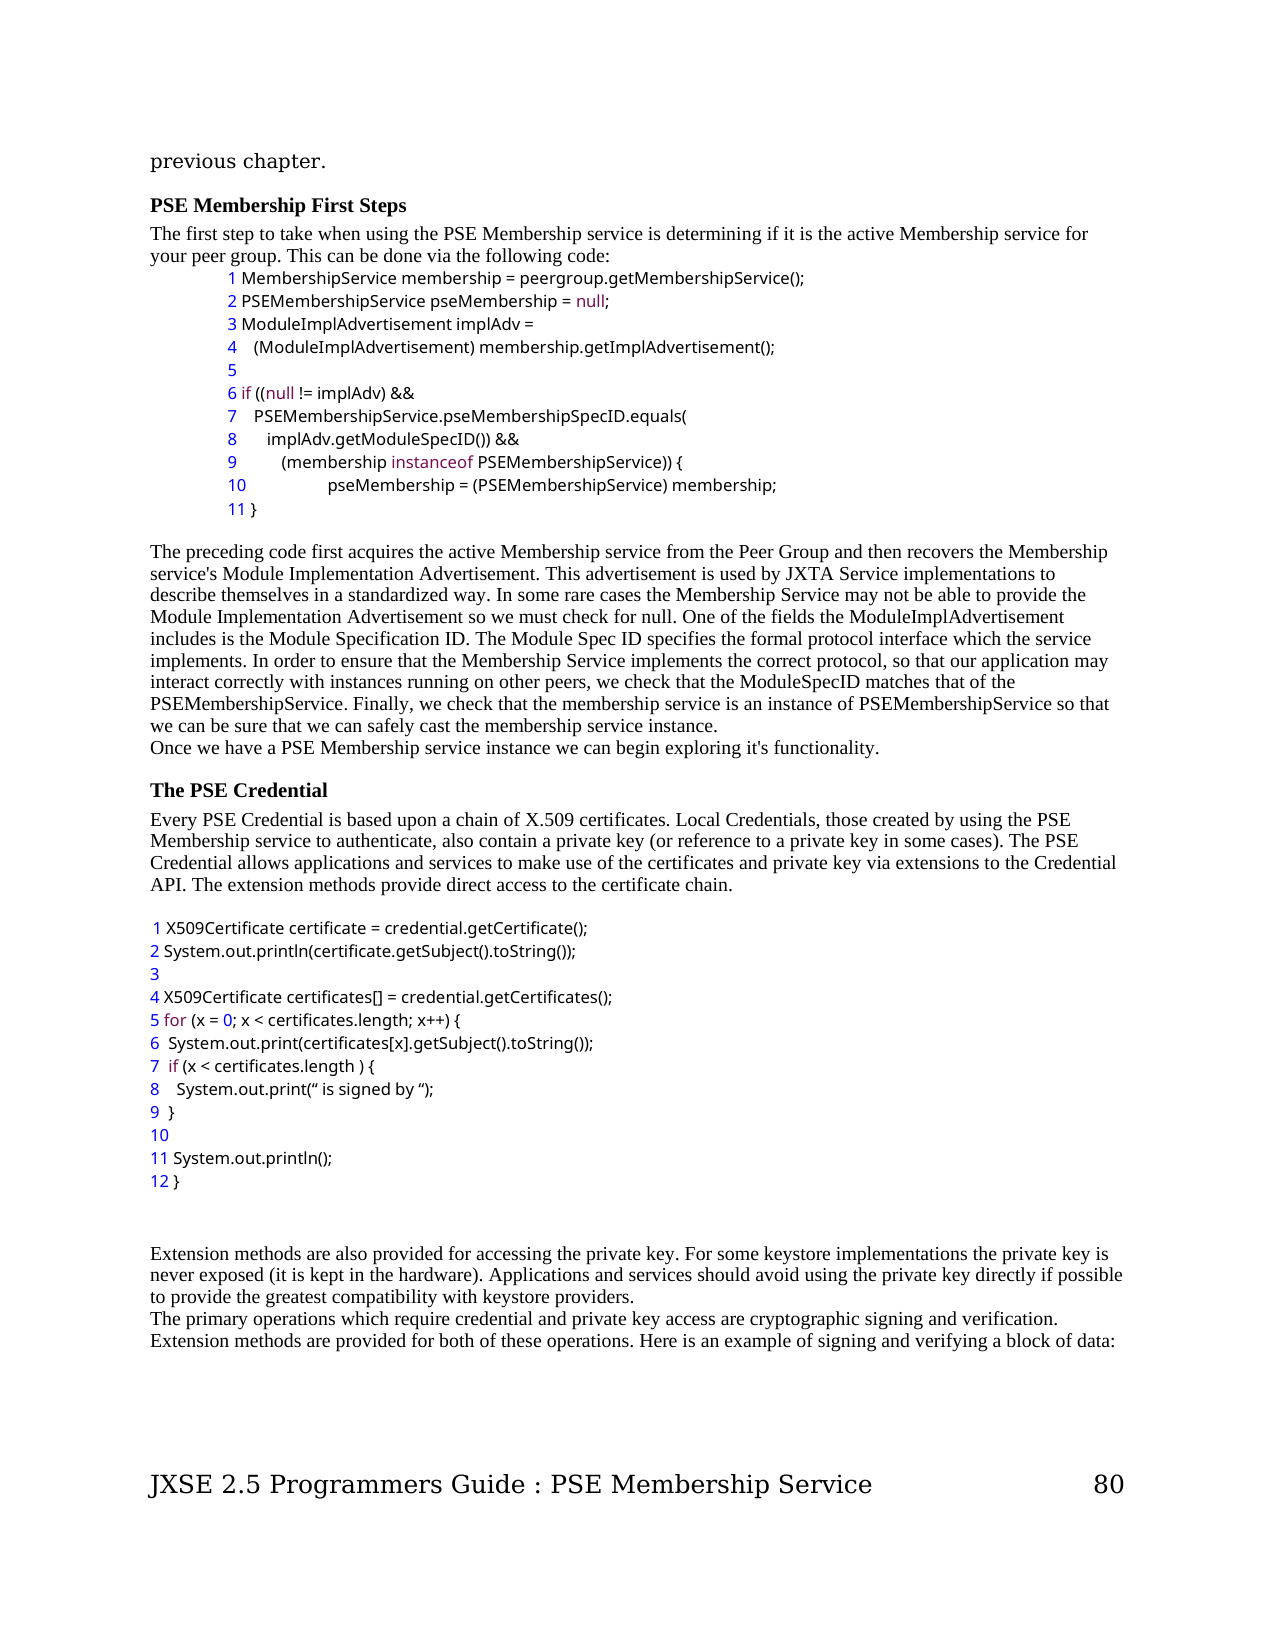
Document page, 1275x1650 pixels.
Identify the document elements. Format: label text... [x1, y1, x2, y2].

text Every PSE Credential is based upon a chain of X.509 certificates. Local Credentials, those created by using the PSE Membership service to authenticate, also contain a private key (or reference to a private key in some cases). The PSE Credential allows applications and services to make use of the certificates and private key via extensions to the Credential API. The extension methods provide direct access to the certificate chain. [150, 808, 1125, 916]
table_header 1 X509Certificate certificate = credential.getCertificate(); 2 System.out.println(certificate.getSubject().toString()); 3 4 X509Certificate certificates[] = credential.getCertificates(); 5 for (x = 0; x < certificates.length; x++) { 6 System.out.print(certificates[x].getSubject().toString()); 7 if (x < certificates.length ) { 8 System.out.print(“ is signed by “); 9 } 10 11 System.out.println(); 12 } [150, 916, 1125, 1213]
text The preceding code first acquires the active Membership service from the Peer Group and then recovers the Membership service's Module Implementation Advertisement. This advertisement is used by JXTA Service implementations to describe themselves in a standardized way. In some rare cases the Membership Service may not be able to provide the Module Implementation Advertisement so we must check for null. One of the fields the ModuleImplAdvertisement includes is the Module Specification ID. The Module Spec ID specifies the formal protocol interface which the service implements. In order to ensure that the Membership Service implements the correct protocol, so that our application may interact correctly with instances running on other peers, we check that the ModuleSpecID matches that of the PSEMembershipService. Finally, we check that the membership service is an instance of PSEMembershipService so that we can be sure that we can safely cast the membership service instance. [150, 520, 1125, 737]
text previous chapter. [150, 150, 1125, 173]
text PSE Membership First Steps [150, 194, 1125, 217]
text Extension methods are also provided for accessing the private key. For some keystore implementations the private key is never exposed (it is kept in the hardware). Applications and services should avoid using the private key directly if possible to provide the greatest compatibility with keystore providers. [150, 1242, 1125, 1308]
text Once we have a PSE Membership service instance we can begin exploring it's functionality. [150, 737, 1125, 758]
table_header 1 MembershipService membership = peergroup.getMembershipService(); 2 PSEMembershipService pseMembership = null; 3 ModuleImplAdvertisement implAdv = 4 (ModuleImplAdvertisement) membership.getImplAdvertisement(); 5 6 if ((null != implAdv) && 7 PSEMembershipService.pseMembershipSpecID.equals( 8 implAdv.getModuleSpecID()) && 9 (membership instanceof PSEMembershipService)) { 10 pseMembership = (PSEMembershipService) membership; 11 } [227, 267, 1125, 520]
text The PSE Credential [150, 779, 1125, 802]
text The primary operations which require credential and private key access are cryptographic signing and verification. Extension methods are provided for both of these operations. Here is an example of signing and verifying a block of data: [150, 1308, 1125, 1372]
text The first step to take when using the PSE Membership service is determining if it is the active Membership service for your peer group. This can be done via the following code: [150, 223, 1125, 267]
